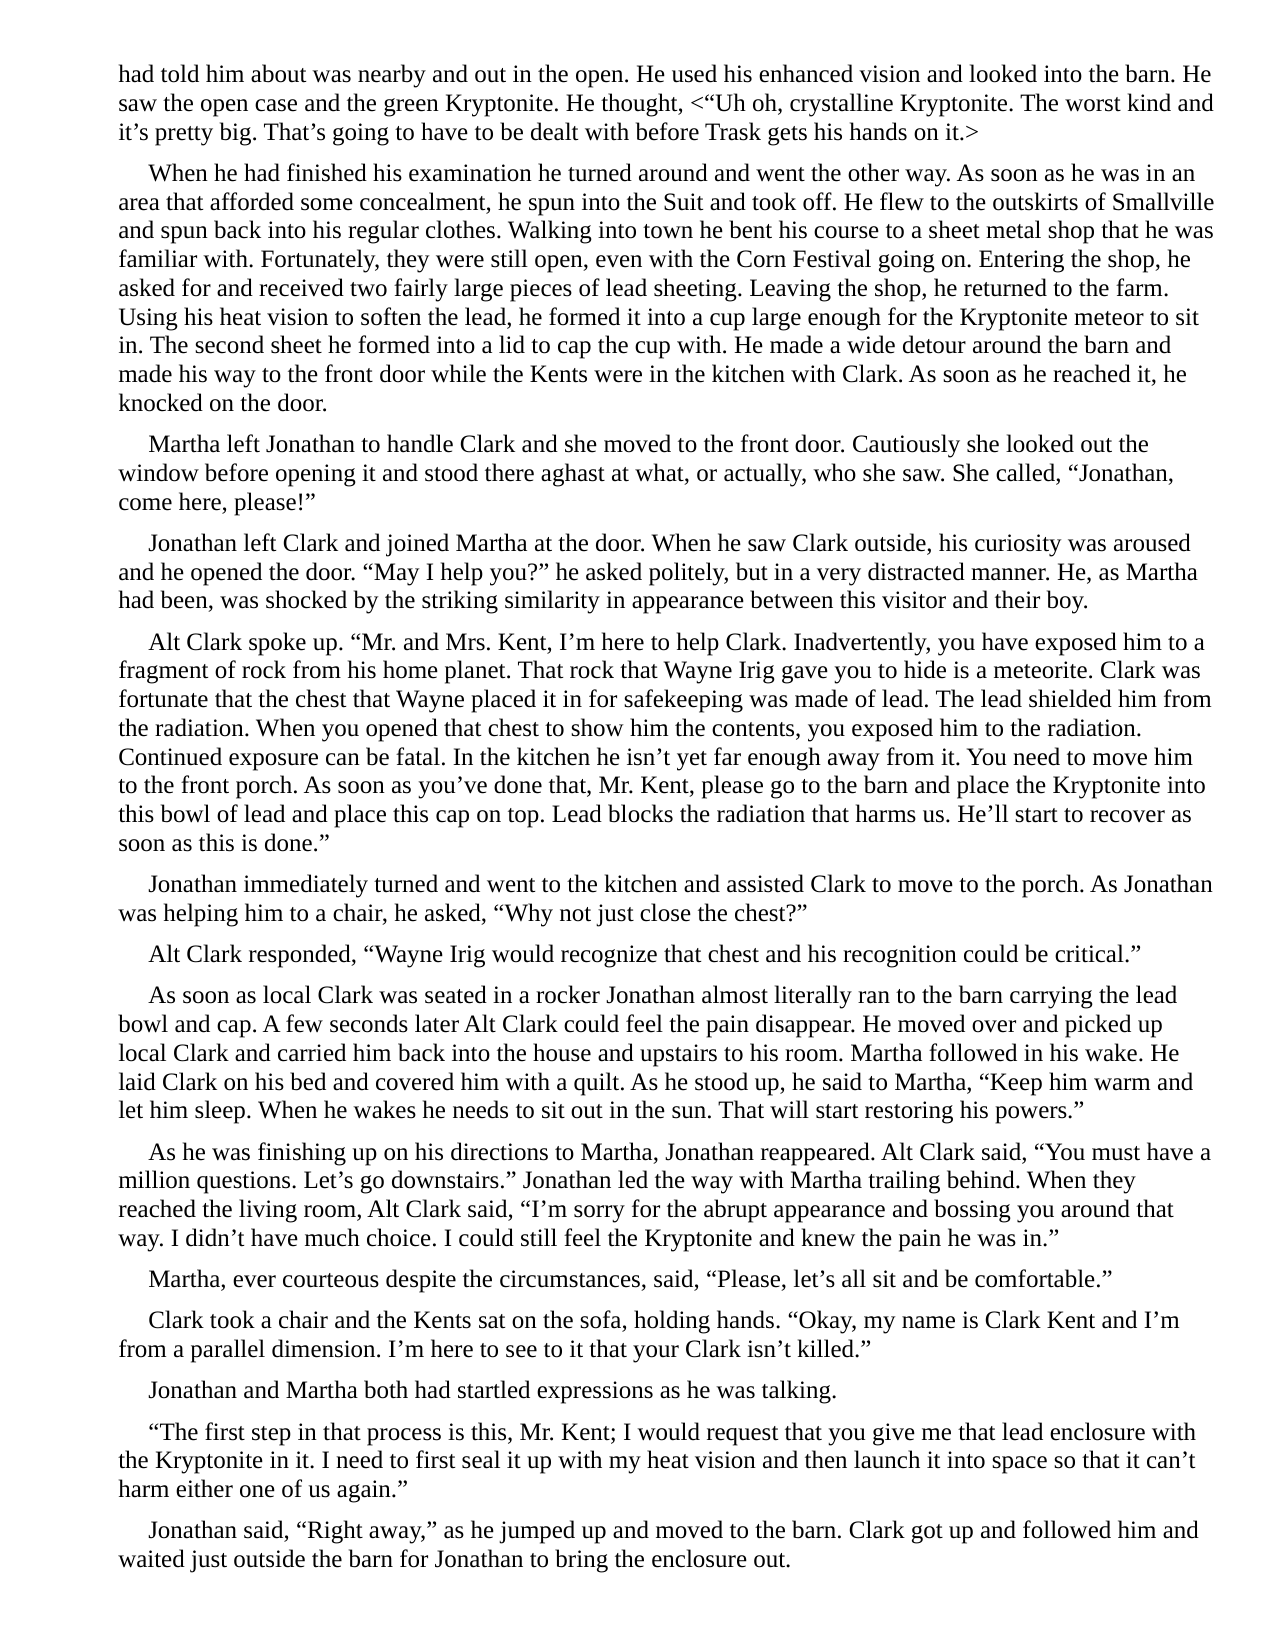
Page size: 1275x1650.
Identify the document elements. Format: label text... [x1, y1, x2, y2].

text Martha, ever courteous despite the circumstances, said, “Please, let’s all sit and be comfortable.” [118, 1264, 1216, 1293]
text Jonathan and Martha both had startled expressions as he was talking. [118, 1375, 1216, 1404]
text Alt Clark spoke up. “Mr. and Mrs. Kent, I’m here to help Clark. Inadvertently, you have exposed him to a fragment of rock from his home planet. That rock that Wayne Irig gave you to hide is a meteorite. Clark was fortunate that the chest that Wayne placed it in for safekeeping was made of lead. The lead shielded him from the radiation. When you opened that chest to show him the contents, you exposed him to the radiation. Continued exposure can be fatal. In the kitchen he isn’t yet far enough away from it. You need to move him to the front porch. As soon as you’ve done that, Mr. Kent, please go to the barn and place the Kryptonite into this bowl of lead and place this cap on top. Lead blocks the radiation that harms us. He’ll start to recover as soon as this is done.” [118, 627, 1216, 857]
text Clark took a chair and the Kents sat on the sofa, holding hands. “Okay, my name is Clark Kent and I’m from a parallel dimension. I’m here to see to it that your Clark isn’t killed.” [118, 1305, 1216, 1363]
text As he was finishing up on his directions to Martha, Jonathan reappeared. Alt Clark said, “You must have a million questions. Let’s go downstairs.” Jonathan led the way with Martha trailing behind. When they reached the living room, Alt Clark said, “I’m sorry for the abrupt appearance and bossing you around that way. I didn’t have much choice. I could still feel the Kryptonite and knew the pain he was in.” [118, 1137, 1216, 1252]
text Jonathan immediately turned and went to the kitchen and assisted Clark to move to the porch. As Jonathan was helping him to a chair, he asked, “Why not just close the chest?” [118, 869, 1216, 927]
text Jonathan left Clark and joined Martha at the door. When he saw Clark outside, his curiosity was aroused and he opened the door. “May I help you?” he asked politely, but in a very distracted manner. He, as Martha had been, was shocked by the striking similarity in appearance between this visitor and their boy. [118, 528, 1216, 614]
text Jonathan said, “Right away,” as he jumped up and moved to the barn. Clark got up and followed him and waited just outside the barn for Jonathan to bring the enclosure out. [118, 1515, 1216, 1573]
text Alt Clark responded, “Wayne Irig would recognize that chest and his recognition could be critical.” [118, 939, 1216, 968]
text When he had finished his examination he turned around and went the other way. As soon as he was in an area that afforded some concealment, he spun into the Suit and took off. He flew to the outskirts of Smallville and spun back into his regular clothes. Walking into town he bent his course to a sheet metal shop that he was familiar with. Fortunately, they were still open, even with the Corn Festival going on. Entering the shop, he asked for and received two fairly large pieces of lead sheeting. Leaving the shop, he returned to the farm. Using his heat vision to soften the lead, he formed it into a cup large enough for the Kryptonite meteor to sit in. The second sheet he formed into a lid to cap the cup with. He made a wide detour around the barn and made his way to the front door while the Kents were in the kitchen with Clark. As soon as he reached it, he knocked on the door. [118, 158, 1216, 417]
text As soon as local Clark was seated in a rocker Jonathan almost literally ran to the barn carrying the lead bowl and cap. A few seconds later Alt Clark could feel the pain disappear. He moved over and picked up local Clark and carried him back into the house and upstairs to his room. Martha followed in his wake. He laid Clark on his bed and covered him with a quilt. As he stood up, he said to Martha, “Keep him warm and let him sleep. When he wakes he needs to sit out in the sun. That will start restoring his powers.” [118, 980, 1216, 1124]
text Martha left Jonathan to handle Clark and she moved to the front door. Cautiously she looked out the window before opening it and stood there aghast at what, or actually, who she saw. She called, “Jonathan, come here, please!” [118, 429, 1216, 515]
text “The first step in that process is this, Mr. Kent; I would request that you give me that lead enclosure with the Kryptonite in it. I need to first seal it up with my heat vision and then launch it into space so that it can’t harm either one of us again.” [118, 1417, 1216, 1503]
text had told him about was nearby and out in the open. He used his enhanced vision and looked into the barn. He saw the open case and the green Kryptonite. He thought, <“Uh oh, crystalline Kryptonite. The worst kind and it’s pretty big. That’s going to have to be dealt with before Trask gets his hands on it.> [118, 59, 1216, 145]
